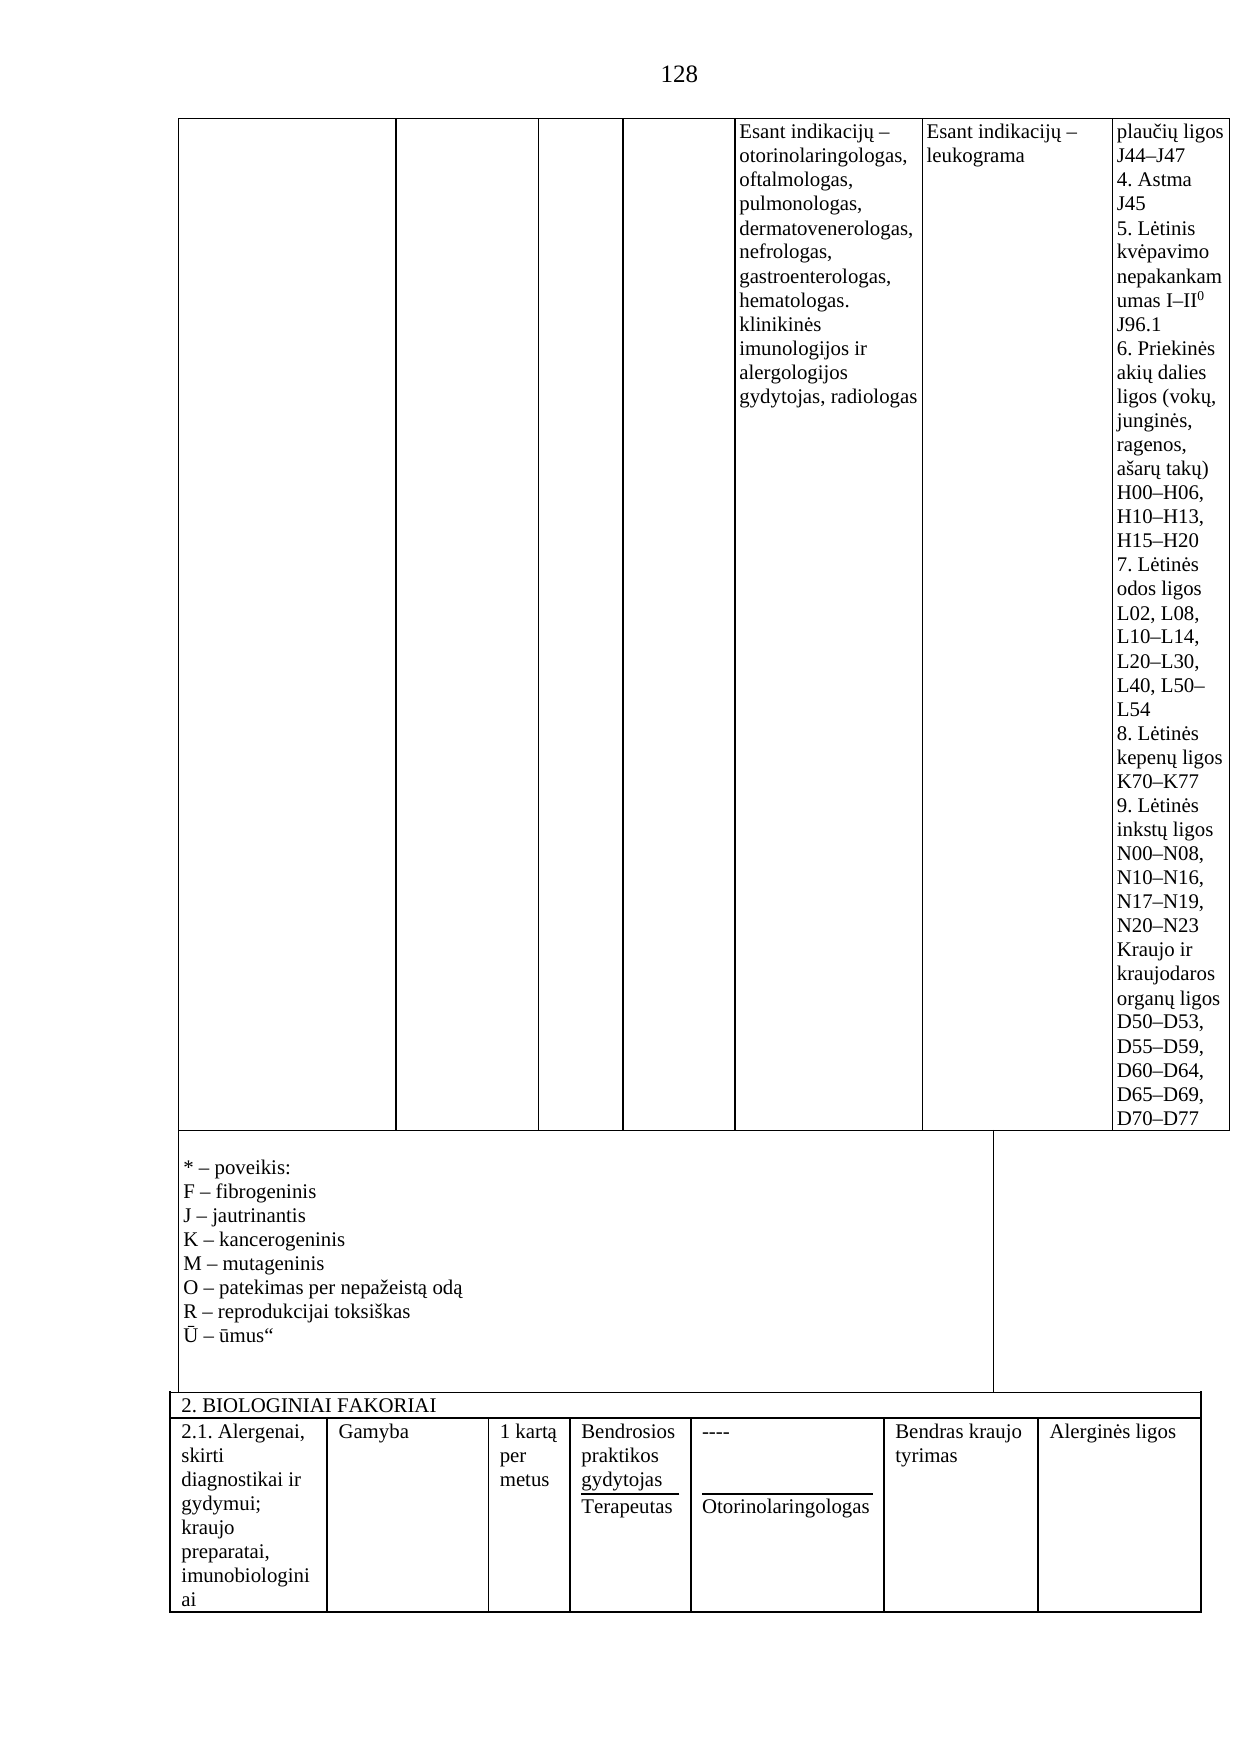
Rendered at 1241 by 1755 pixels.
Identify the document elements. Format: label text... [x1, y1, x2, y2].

table_cell Alerginės ligos [1039, 1419, 1200, 1611]
table_cell [1095, 1131, 1112, 1391]
table_cell [179, 119, 395, 1130]
table_cell Bendrosios praktikos gydytojas Terapeutas [571, 1419, 690, 1611]
table_cell Gamyba [328, 1419, 488, 1611]
table_cell 1 kartą per metus [489, 1419, 569, 1611]
table_cell 2.1. Alergenai, skirti diagnostikai ir gydymui; kraujo preparatai, imunobiologiniai [171, 1419, 326, 1611]
table_cell [1201, 1131, 1230, 1391]
table_cell Esant indikacijų – leukograma [923, 119, 1112, 1130]
table_cell [397, 119, 538, 1130]
table_cell [1038, 1131, 1095, 1391]
table_cell [1202, 1391, 1230, 1417]
table_cell [170, 118, 178, 1130]
table_cell [1113, 1131, 1193, 1391]
table_cell [539, 119, 622, 1130]
table_cell Bendras kraujo tyrimas [885, 1419, 1037, 1611]
table_cell 2. BIOLOGINIAI FAKORIAI [171, 1393, 1200, 1417]
table_cell [1034, 1131, 1038, 1391]
table_cell [1193, 1131, 1201, 1391]
table_cell * – poveikis: F – fibrogeninis J – jautrinantis K – kancerogeninis M – mutageninis O – patekimas per nepažeistą odą R – reprodukcijai toksiškas Ū – ūmus“ [179, 1131, 993, 1391]
table_cell plaučių ligos J44–J47 4. Astma J45 5. Lėtinis kvėpavimo nepakankamumas I–II0 J96.1 6. Priekinės akių dalies ligos (vokų, junginės, ragenos, ašarų takų) H00–H06, H10–H13, H15–H20 7. Lėtinės odos ligos L02, L08, L10–L14, L20–L30, L40, L50–L54 8. Lėtinės kepenų ligos K70–K77 9. Lėtinės inkstų ligos N00–N08, N10–N16, N17–N19, N20–N23 Kraujo ir kraujodaros organų ligos D50–D53, D55–D59, D60–D64, D65–D69, D70–D77 [1113, 119, 1229, 1130]
table_cell [994, 1131, 1033, 1391]
table_cell ---- Otorinolaringologas [692, 1419, 883, 1611]
table_cell [1202, 1417, 1230, 1611]
table_cell [170, 1130, 178, 1391]
table_cell Esant indikacijų – otorinolaringologas, oftalmologas, pulmonologas, dermatovenerologas, nefrologas, gastroenterologas, hematologas. klinikinės imunologijos ir alergologijos gydytojas, radiologas [736, 119, 922, 1130]
table_cell [624, 119, 734, 1130]
